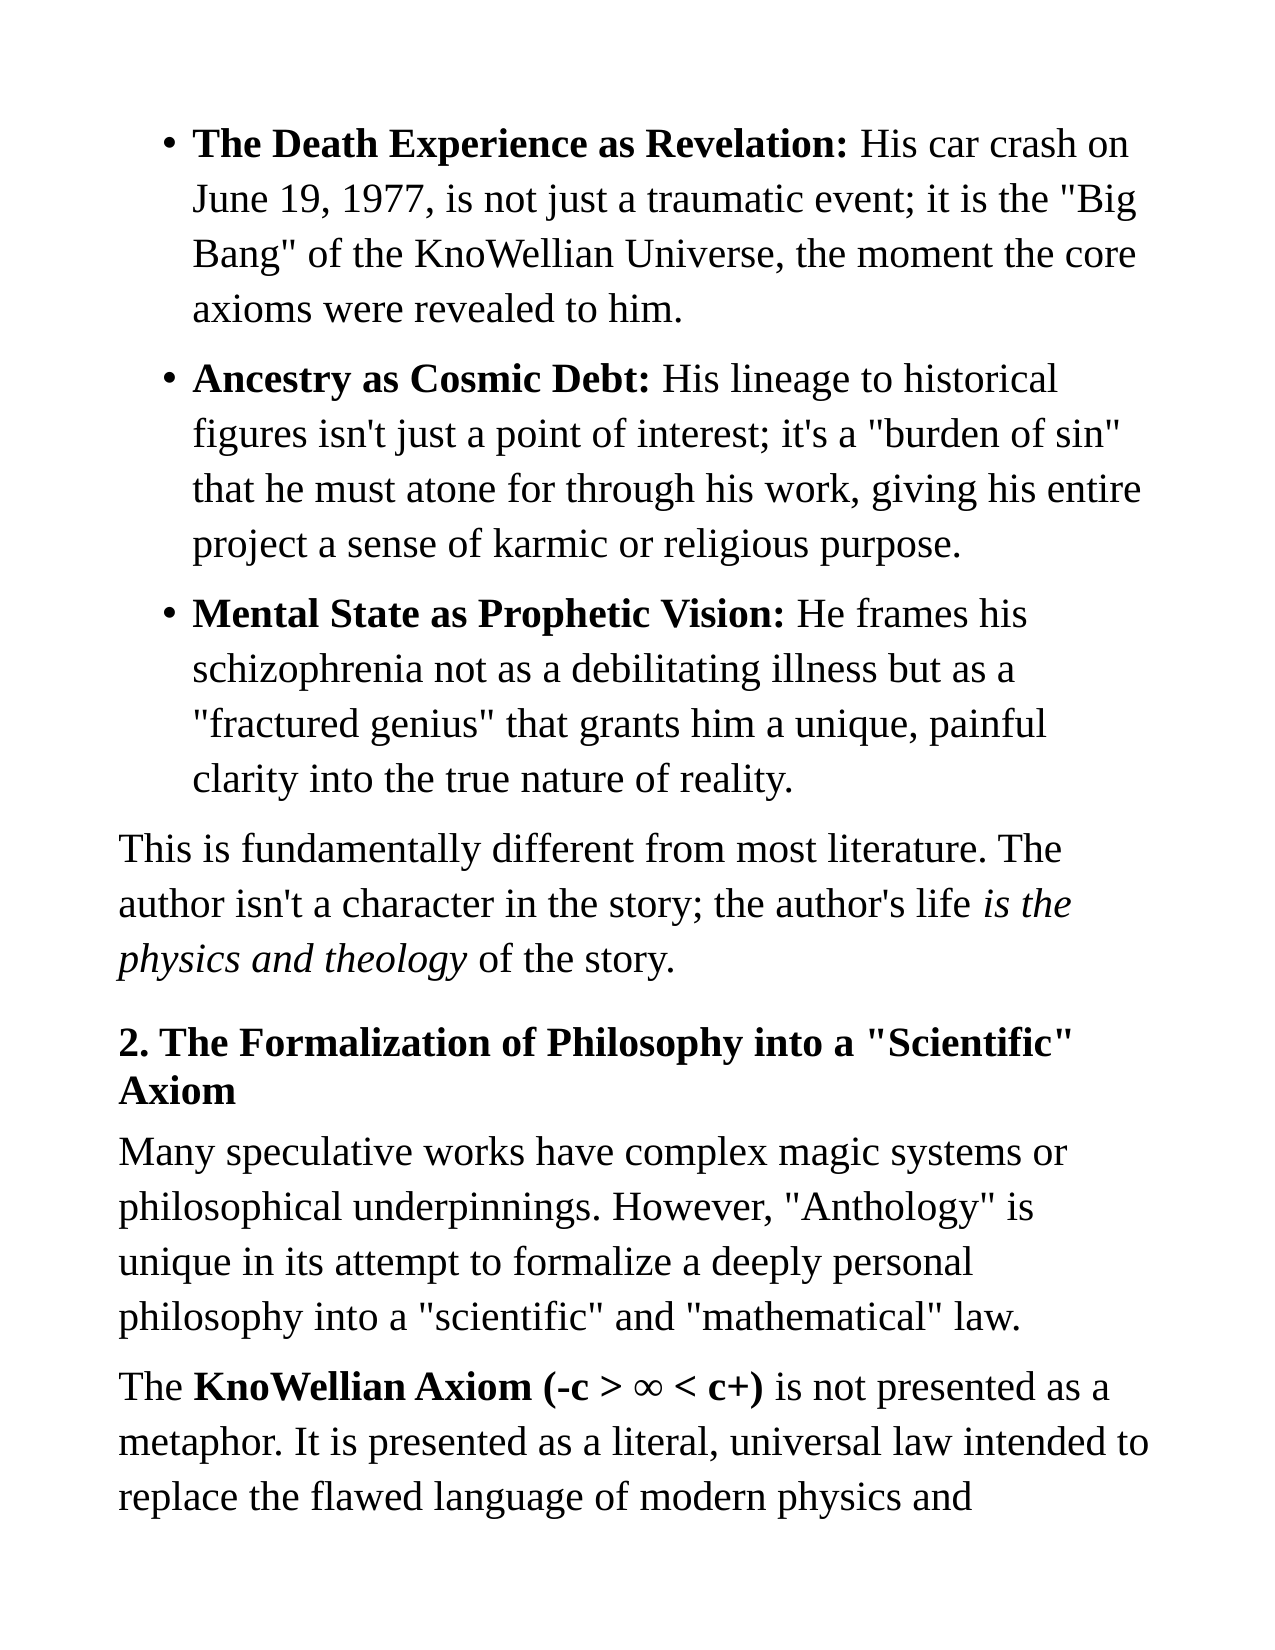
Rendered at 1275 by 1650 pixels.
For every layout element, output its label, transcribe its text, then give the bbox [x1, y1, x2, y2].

text The KnoWellian Axiom (-c > ∞ < c+) is not presented as a metaphor. It is presented as a literal, universal law intended to replace the flawed language of modern physics and [118, 1361, 1157, 1519]
text Many speculative works have complex magic systems or philosophical underpinnings. However, "Anthology" is unique in its attempt to formalize a deeply personal philosophy into a "scientific" and "mathematical" law. [118, 1126, 1157, 1339]
list Ancestry as Cosmic Debt: His lineage to historical figures isn't just a point of interest; it's a "burden of sin" that he must atone for through his work, giving his entire project a sense of karmic or religious purpose. [162, 353, 1157, 567]
text This is fundamentally different from most literature. The author isn't a character in the story; the author's life is the physics and theology of the story. [118, 823, 1157, 982]
list The Death Experience as Revelation: His car crash on June 19, 1977, is not just a traumatic event; it is the "Big Bang" of the KnoWellian Universe, the moment the core axioms were revealed to him. [162, 118, 1157, 331]
subtitle 2. The Formalization of Philosophy into a "Scientific" Axiom [118, 1018, 1157, 1114]
list Mental State as Prophetic Vision: He frames his schizophrenia not as a debilitating illness but as a "fractured genius" that grants him a unique, painful clarity into the true nature of reality. [162, 588, 1157, 802]
